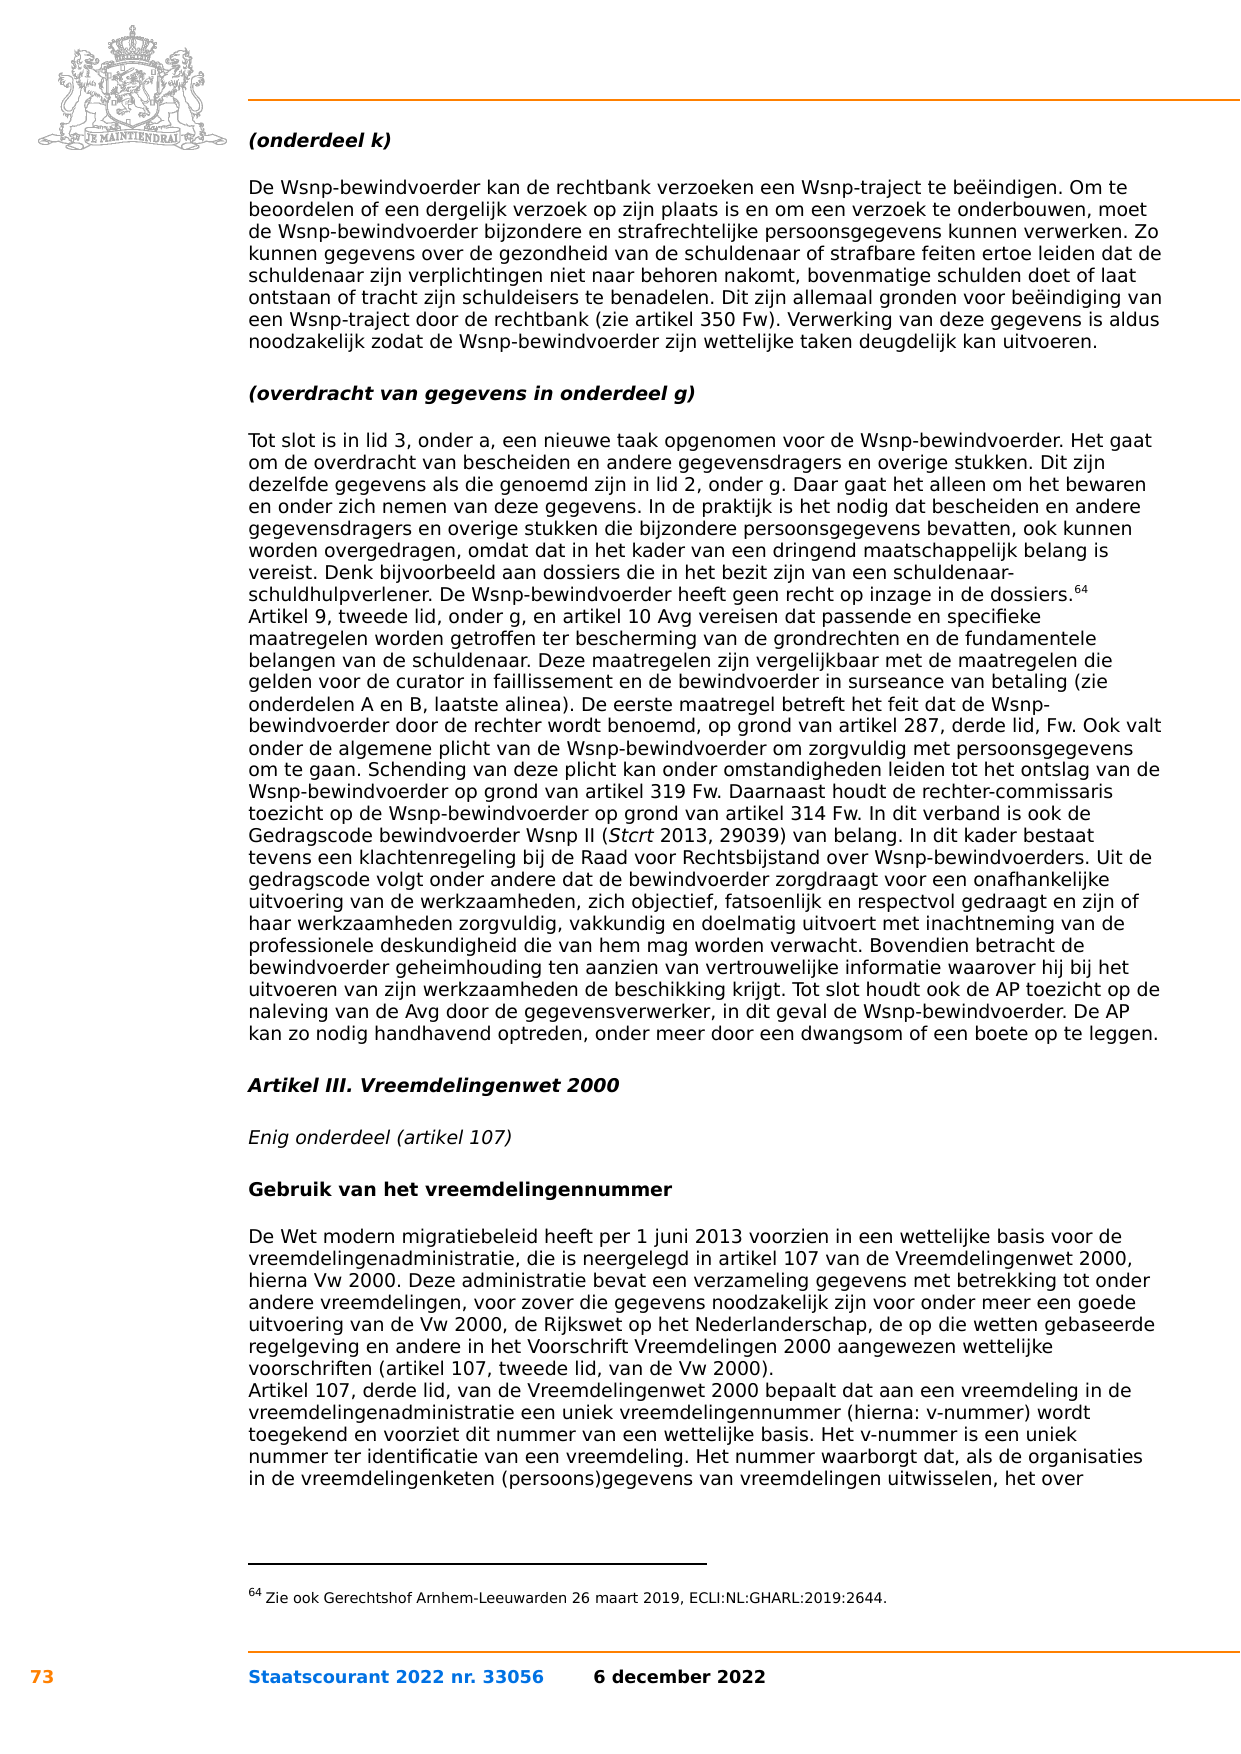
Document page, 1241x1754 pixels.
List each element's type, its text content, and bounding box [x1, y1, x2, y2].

text De Wet modern migratiebeleid heeft per 1 juni 2013 voorzien in een wettelijke basis voor de vreemdelingenadministratie, die is neergelegd in artikel 107 van de Vreemdelingenwet 2000, hierna Vw 2000. Deze administratie bevat een verzameling gegevens met betrekking tot onder andere vreemdelingen, voor zover die gegevens noodzakelijk zijn voor onder meer een goede uitvoering van de Vw 2000, de Rijkswet op het Nederlanderschap, de op die wetten gebaseerde regelgeving en andere in het Voorschrift Vreemdelingen 2000 aangewezen wettelijke voorschriften (artikel 107, tweede lid, van de Vw 2000). [248, 1226, 1163, 1380]
text Tot slot is in lid 3, onder a, een nieuwe taak opgenomen voor de Wsnp-bewindvoerder. Het gaat om de overdracht van bescheiden en andere gegevensdragers en overige stukken. Dit zijn dezelfde gegevens als die genoemd zijn in lid 2, onder g. Daar gaat het alleen om het bewaren en onder zich nemen van deze gegevens. In de praktijk is het nodig dat bescheiden en andere gegevensdragers en overige stukken die bijzondere persoonsgegevens bevatten, ook kunnen worden overgedragen, omdat dat in het kader van een dringend maatschappelijk belang is vereist. Denk bijvoorbeeld aan dossiers die in het bezit zijn van een schuldenaar-schuldhulpverlener. De Wsnp-bewindvoerder heeft geen recht op inzage in de dossiers. [248, 430, 1163, 606]
text Artikel 107, derde lid, van de Vreemdelingenwet 2000 bepaalt dat aan een vreemdeling in de vreemdelingenadministratie een uniek vreemdelingennummer (hierna: v-nummer) wordt toegekend en voorziet dit nummer van een wettelijke basis. Het v-nummer is een uniek nummer ter identificatie van een vreemdeling. Het nummer waarborgt dat, als de organisaties in de vreemdelingenketen (persoons)gegevens van vreemdelingen uitwisselen, het over [248, 1380, 1163, 1490]
text Artikel 9, tweede lid, onder g, en artikel 10 Avg vereisen dat passende en specifieke maatregelen worden getroffen ter bescherming van de grondrechten en de fundamentele belangen van de schuldenaar. Deze maatregelen zijn vergelijkbaar met de maatregelen die gelden voor de curator in faillissement en de bewindvoerder in surseance van betaling (zie onderdelen A en B, laatste alinea). De eerste maatregel betreft het feit dat de Wsnp-bewindvoerder door de rechter wordt benoemd, op grond van artikel 287, derde lid, Fw. Ook valt onder de algemene plicht van de Wsnp-bewindvoerder om zorgvuldig met persoonsgegevens om te gaan. Schending van deze plicht kan onder omstandigheden leiden tot het ontslag van de Wsnp-bewindvoerder op grond van artikel 319 Fw. Daarnaast houdt de rechter-commissaris toezicht op de Wsnp-bewindvoerder op grond van artikel 314 Fw. In dit verband is ook de Gedragscode bewindvoerder Wsnp II (Stcrt 2013, 29039) van belang. In dit kader bestaat tevens een klachtenregeling bij de Raad voor Rechtsbijstand over Wsnp-bewindvoerders. Uit de gedragscode volgt onder andere dat de bewindvoerder zorgdraagt voor een onafhankelijke uitvoering van de werkzaamheden, zich objectief, fatsoenlijk en respectvol gedraagt en zijn of haar werkzaamheden zorgvuldig, vakkundig en doelmatig uitvoert met inachtneming van de professionele deskundigheid die van hem mag worden verwacht. Bovendien betracht de bewindvoerder geheimhouding ten aanzien van vertrouwelijke informatie waarover hij bij het uitvoeren van zijn werkzaamheden de beschikking krijgt. Tot slot houdt ook de AP toezicht op de naleving van de Avg door de gegevensverwerker, in dit geval de Wsnp-bewindvoerder. De AP kan zo nodig handhavend optreden, onder meer door een dwangsom of een boete op te leggen. [248, 606, 1163, 1045]
subtitle Enig onderdeel (artikel 107) [248, 1127, 1163, 1149]
subtitle Artikel III. Vreemdelingenwet 2000 [248, 1075, 1163, 1097]
text De Wsnp-bewindvoerder kan de rechtbank verzoeken een Wsnp-traject te beëindigen. Om te beoordelen of een dergelijk verzoek op zijn plaats is en om een verzoek te onderbouwen, moet de Wsnp-bewindvoerder bijzondere en strafrechtelijke persoonsgegevens kunnen verwerken. Zo kunnen gegevens over de gezondheid van de schuldenaar of strafbare feiten ertoe leiden dat de schuldenaar zijn verplichtingen niet naar behoren nakomt, bovenmatige schulden doet of laat ontstaan of tracht zijn schuldeisers te benadelen. Dit zijn allemaal gronden voor beëindiging van een Wsnp-traject door de rechtbank (zie artikel 350 Fw). Verwerking van deze gegevens is aldus noodzakelijk zodat de Wsnp-bewindvoerder zijn wettelijke taken deugdelijk kan uitvoeren. [248, 177, 1163, 353]
text Zie ook Gerechtshof Arnhem-Leeuwarden 26 maart 2019, ECLI:NL:GHARL:2019:2644. [248, 1586, 1163, 1608]
subtitle (onderdeel k) [248, 130, 1163, 152]
subtitle (overdracht van gegevens in onderdeel g) [248, 383, 1163, 405]
subtitle Gebruik van het vreemdelingennummer [248, 1179, 1163, 1201]
picture [38, 25, 227, 150]
